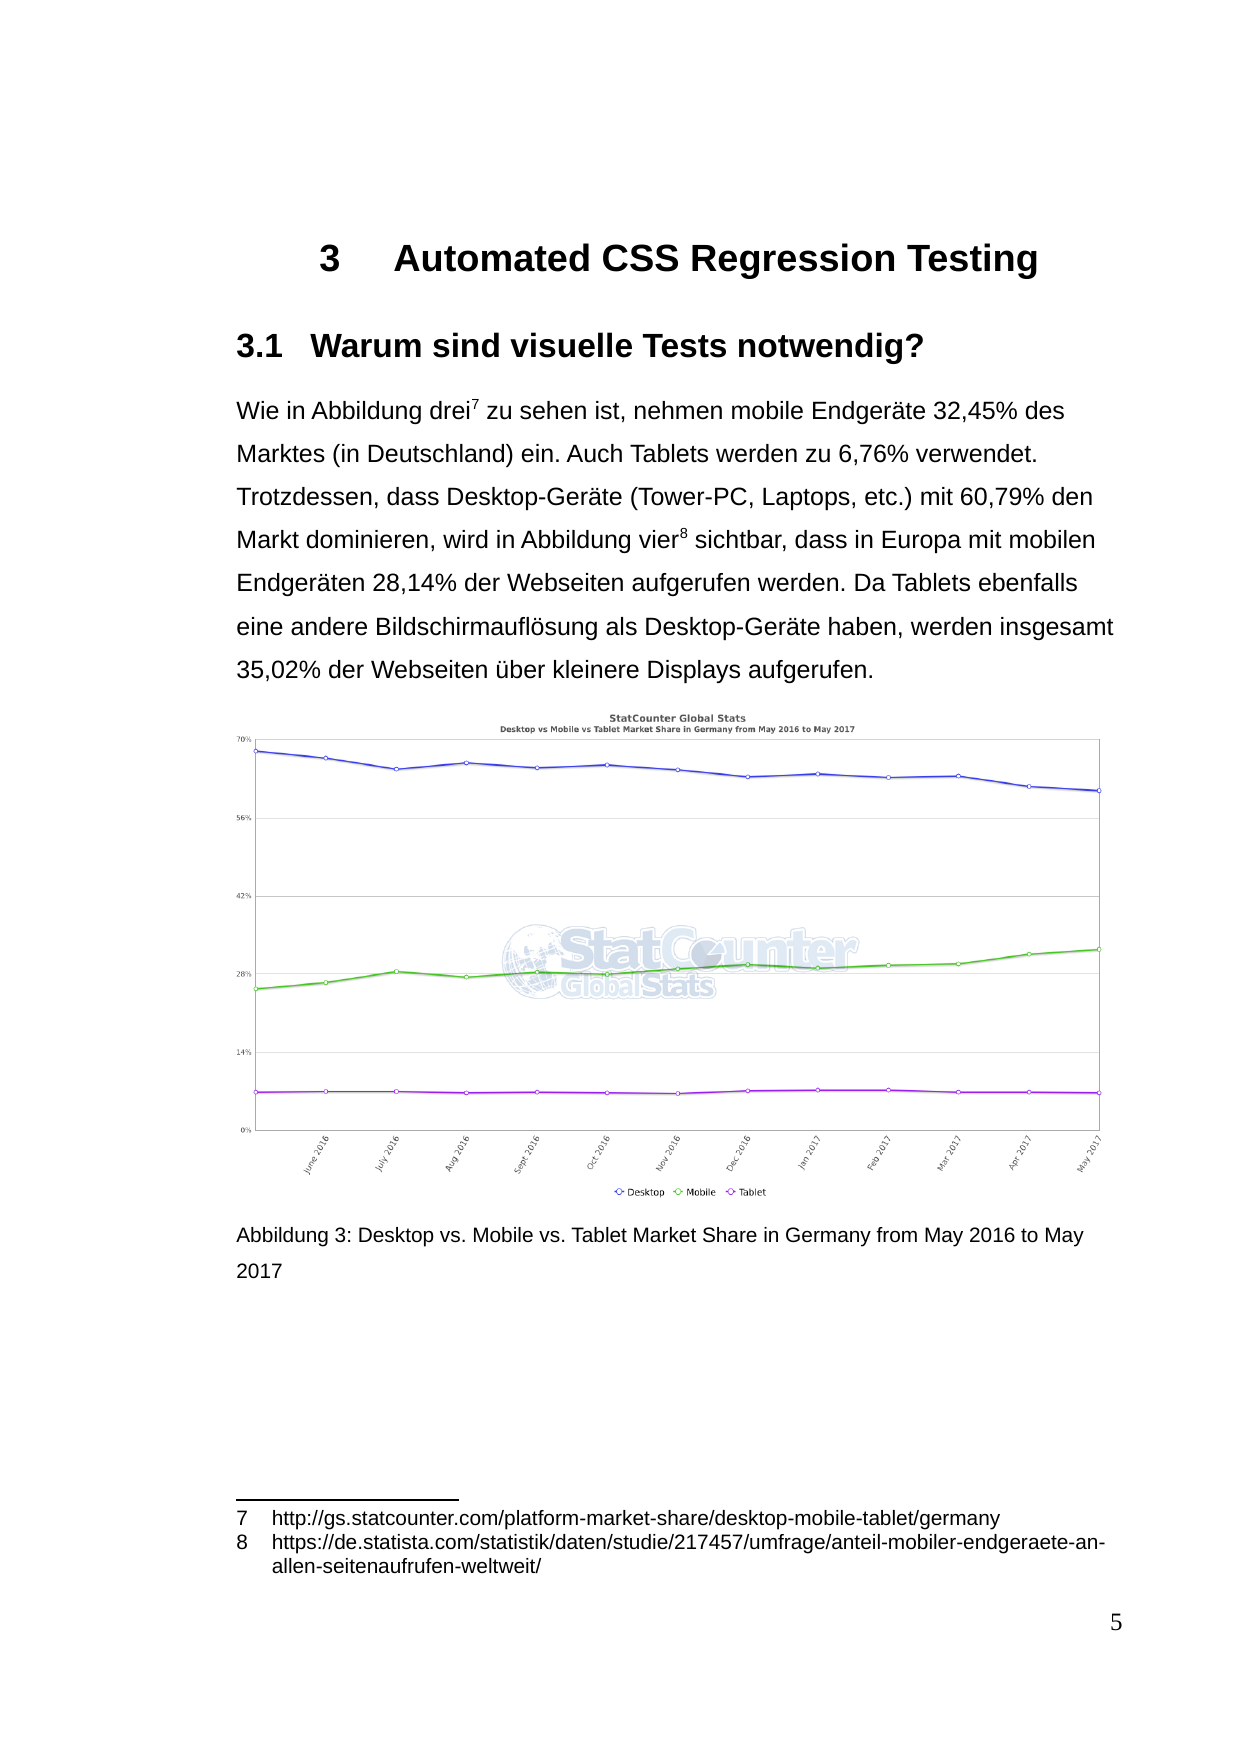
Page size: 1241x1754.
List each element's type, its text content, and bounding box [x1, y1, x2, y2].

picture [236, 712, 1123, 1211]
text https://de.statista.com/statistik/daten/studie/217457/umfrage/anteil-mobiler-endgeraete-an-allen-seitenaufrufen-weltweit/ [236, 1530, 1122, 1578]
text Abbildung 3: Desktop vs. Mobile vs. Tablet Market Share in Germany from May 2016 to May 2017 [236, 1211, 1122, 1282]
subtitle Automated CSS Regression Testing [236, 235, 1122, 279]
text http://gs.statcounter.com/platform-market-share/desktop-mobile-tablet/germany [236, 1506, 1122, 1530]
text Wie in Abbildung drei zu sehen ist, nehmen mobile Endgeräte 32,45% des Marktes (in Deutschland) ein. Auch Tablets werden zu 6,76% verwendet. Trotzdessen, dass Desktop-Geräte (Tower-PC, Laptops, etc.) mit 60,79% den Markt dominieren, wird in Abbildung vier sichtbar, dass in Europa mit mobilen Endgeräten 28,14% der Webseiten aufgerufen werden. Da Tablets ebenfalls eine andere Bildschirmauflösung als Desktop-Geräte haben, werden insgesamt 35,02% der Webseiten über kleinere Displays aufgerufen. [236, 396, 1122, 683]
subtitle Warum sind visuelle Tests notwendig? [236, 326, 1122, 364]
